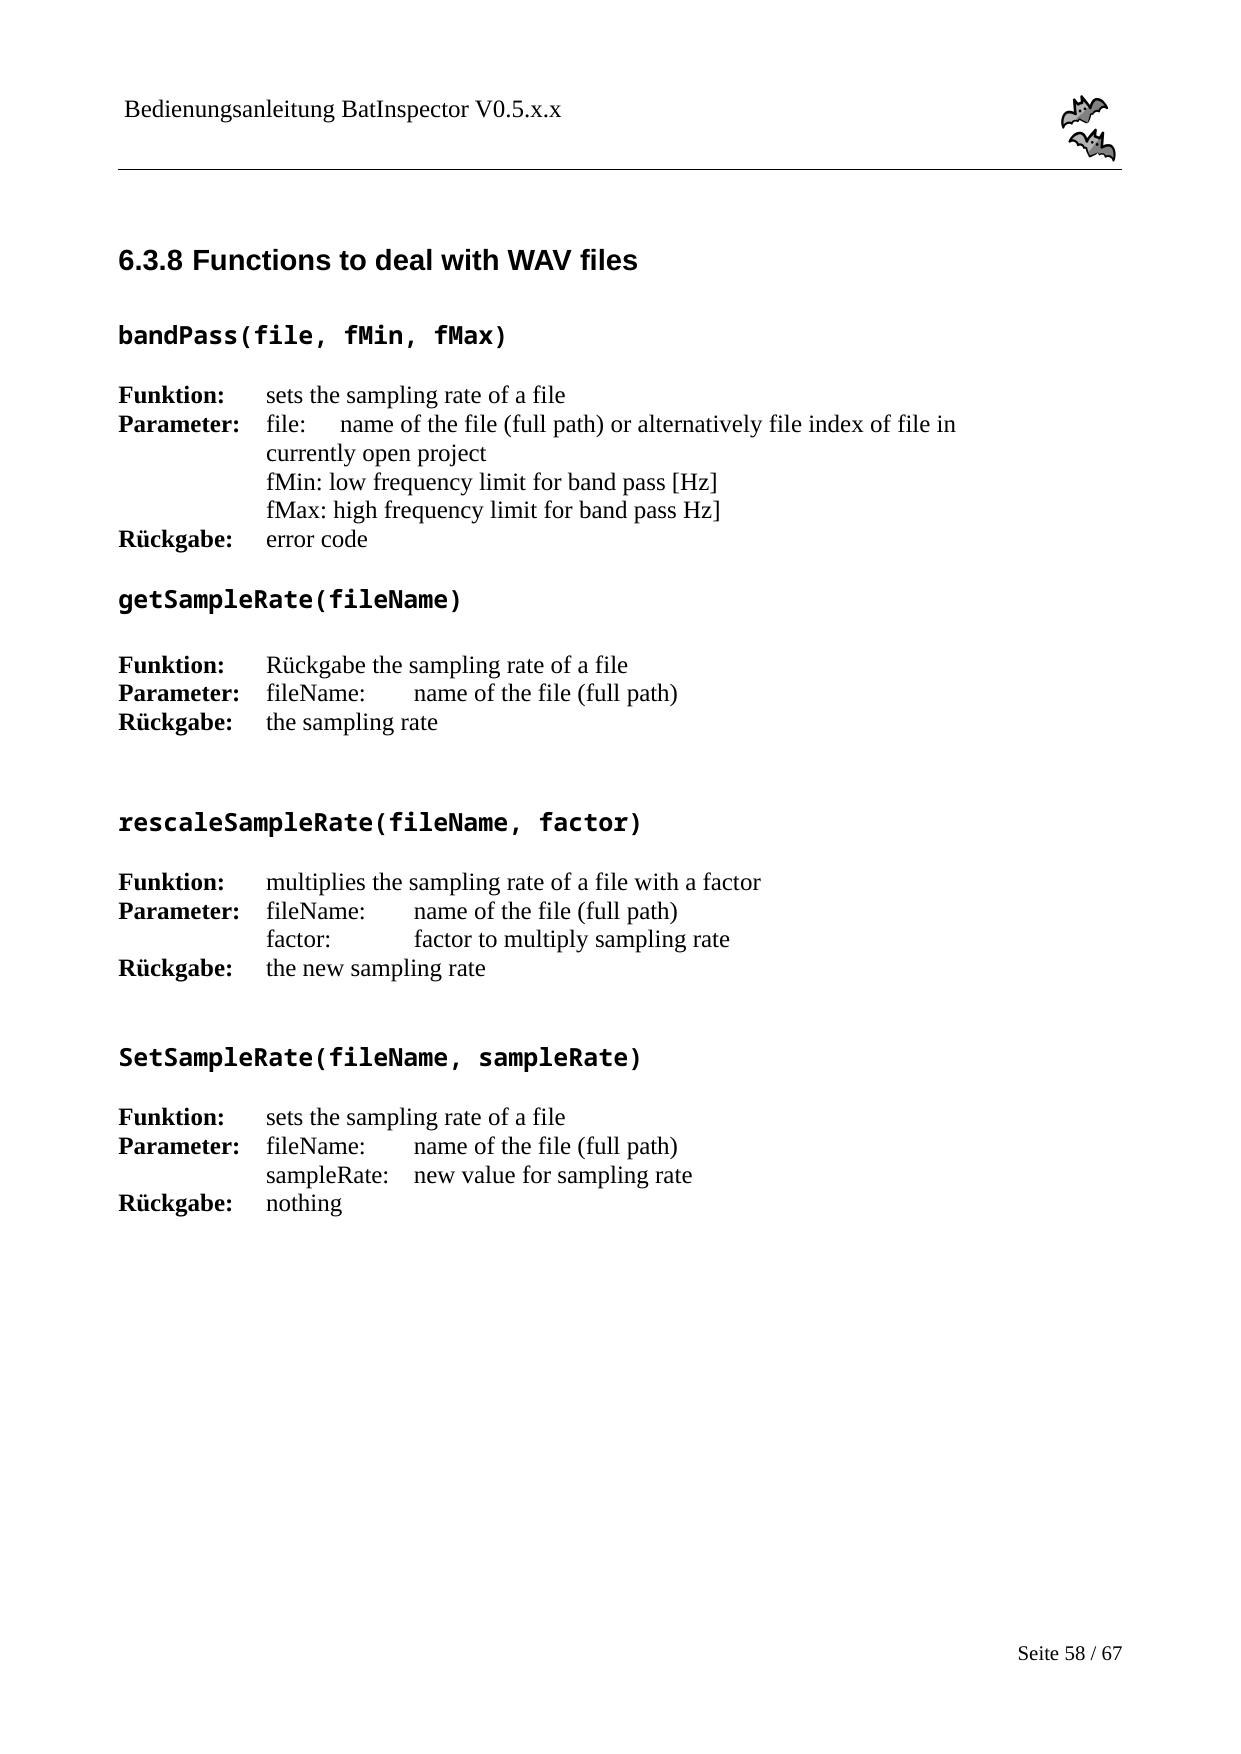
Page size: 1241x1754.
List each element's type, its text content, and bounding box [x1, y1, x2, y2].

text Funktion: sets the sampling rate of a file [118, 1102, 1122, 1131]
text rescaleSampleRate(fileName, factor) [118, 804, 1122, 838]
text Funktion: Rückgabe the sampling rate of a file [118, 650, 1122, 678]
text Rückgabe: nothing [118, 1188, 1122, 1217]
text getSampleRate(fileName) [118, 582, 1122, 616]
text Parameter: fileName: name of the file (full path) sampleRate: new value for sampling rate [118, 1131, 1122, 1188]
text Rückgabe: error code [118, 524, 1122, 553]
text bandPass(file, fMin, fMax) [118, 318, 1122, 352]
text Parameter: file: name of the file (full path) or alternatively file index of file in currently open project fMin: low frequency limit for band pass [Hz] fMax: high frequency limit for band pass Hz] [118, 409, 1122, 524]
text Parameter: fileName: name of the file (full path) factor: factor to multiply sampling rate [118, 896, 1122, 953]
text Funktion: sets the sampling rate of a file [118, 380, 1122, 409]
text Funktion: multiplies the sampling rate of a file with a factor [118, 867, 1122, 896]
picture [1057, 95, 1120, 162]
text Rückgabe: the new sampling rate [118, 953, 1122, 982]
text SetSampleRate(fileName, sampleRate) [118, 1039, 1122, 1073]
subtitle Functions to deal with WAV files [118, 243, 1122, 276]
text Parameter: fileName: name of the file (full path) Rückgabe: the sampling rate [118, 678, 1122, 736]
